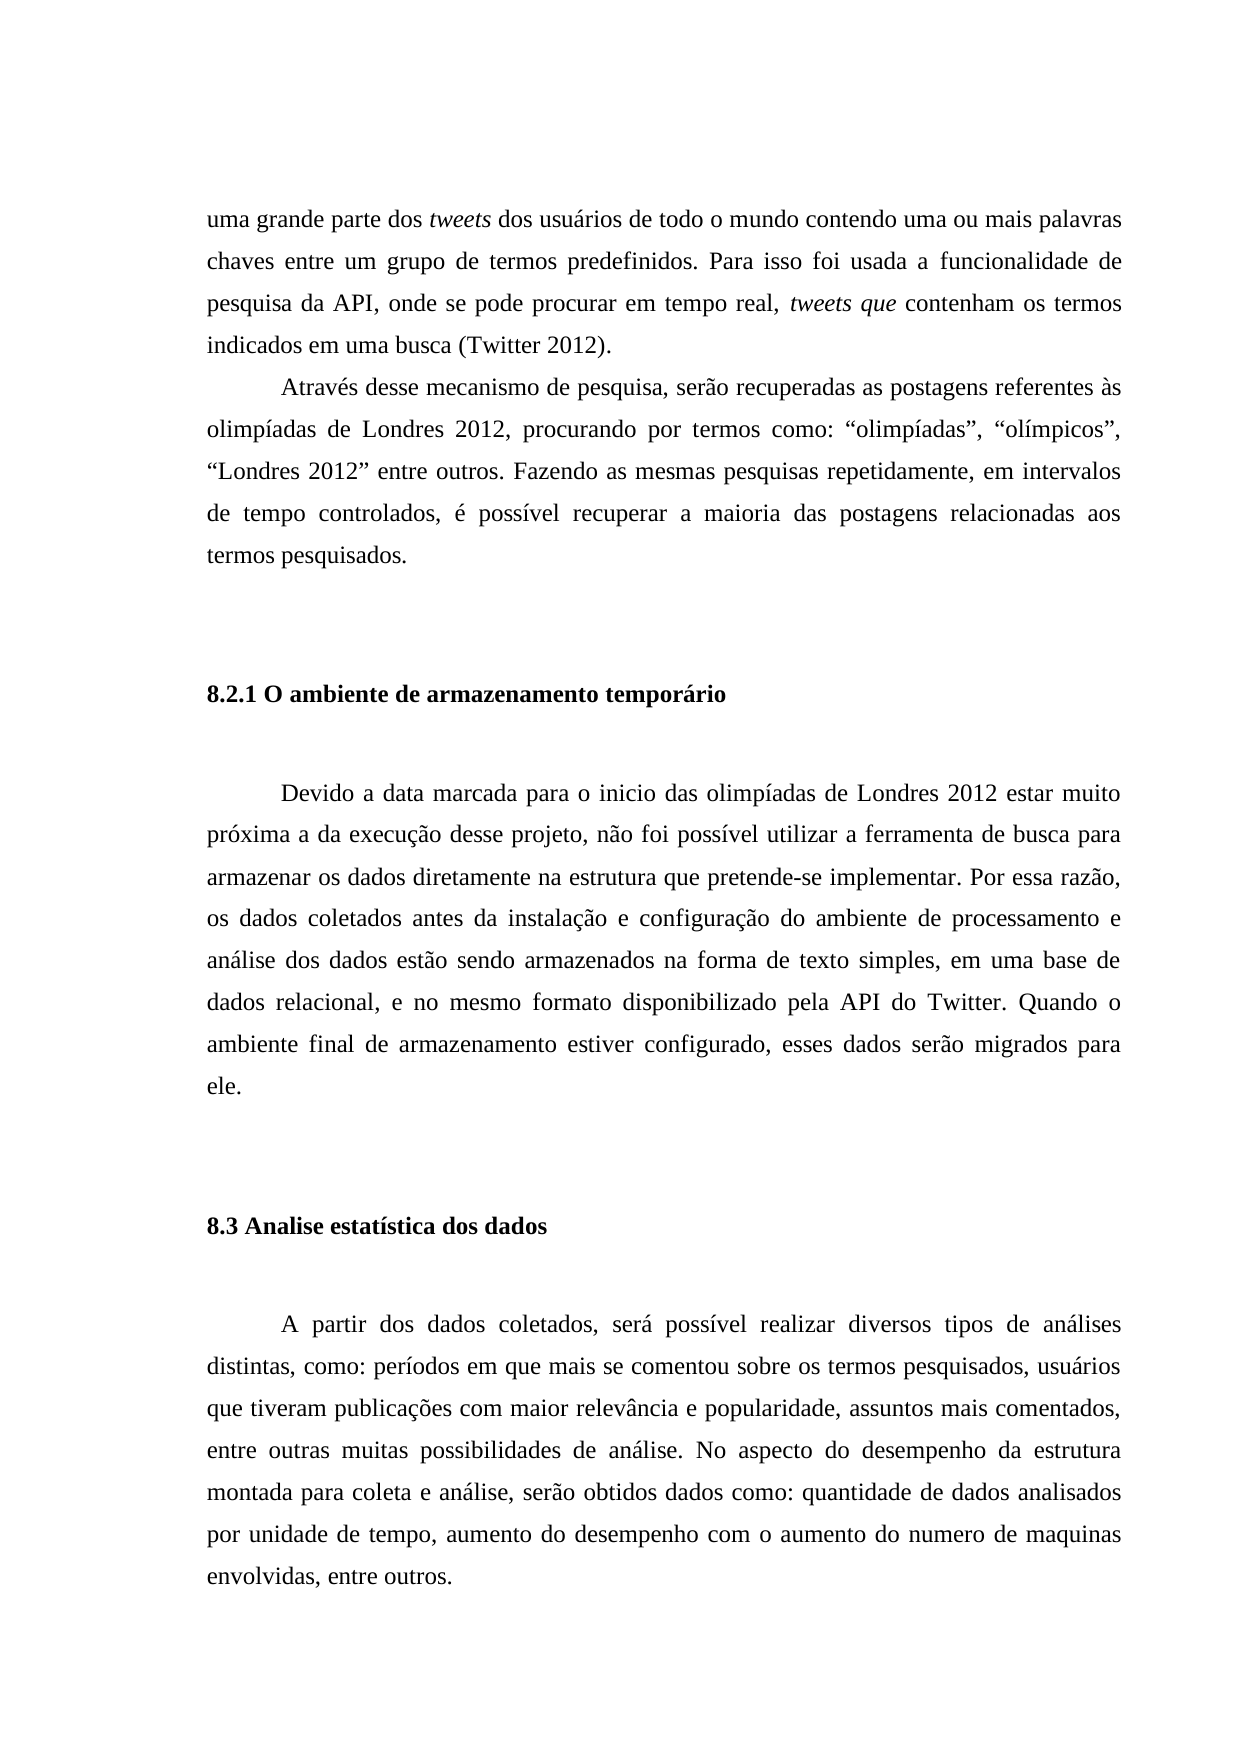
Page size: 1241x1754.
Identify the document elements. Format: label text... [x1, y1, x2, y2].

text A partir dos dados coletados, será possível realizar diversos tipos de análises distintas, como: períodos em que mais se comentou sobre os termos pesquisados, usuários que tiveram publicações com maior relevância e popularidade, assuntos mais comentados, entre outras muitas possibilidades de análise. No aspecto do desempenho da estrutura montada para coleta e análise, serão obtidos dados como: quantidade de dados analisados por unidade de tempo, aumento do desempenho com o aumento do numero de maquinas envolvidas, entre outros. [207, 1310, 1122, 1590]
subtitle 8.3 Analise estatística dos dados [207, 1212, 1122, 1240]
text uma grande parte dos tweets dos usuários de todo o mundo contendo uma ou mais palavras chaves entre um grupo de termos predefinidos. Para isso foi usada a funcionalidade de pesquisa da API, onde se pode procurar em tempo real, tweets que contenham os termos indicados em uma busca (Twitter 2012)⁠. [207, 205, 1122, 359]
text Devido a data marcada para o inicio das olimpíadas de Londres 2012 estar muito próxima a da execução desse projeto, não foi possível utilizar a ferramenta de busca para armazenar os dados diretamente na estrutura que pretende-se implementar. Por essa razão, os dados coletados antes da instalação e configuração do ambiente de processamento e análise dos dados estão sendo armazenados na forma de texto simples, em uma base de dados relacional, e no mesmo formato disponibilizado pela API do Twitter. Quando o ambiente final de armazenamento estiver configurado, esses dados serão migrados para ele. [207, 778, 1122, 1100]
subtitle 8.2.1 O ambiente de armazenamento temporário [207, 680, 1122, 708]
text Através desse mecanismo de pesquisa, serão recuperadas as postagens referentes às olimpíadas de Londres 2012, procurando por termos como: “olimpíadas”, “olímpicos”, “Londres 2012” entre outros. Fazendo as mesmas pesquisas repetidamente, em intervalos de tempo controlados, é possível recuperar a maioria das postagens relacionadas aos termos pesquisados. [207, 373, 1122, 569]
